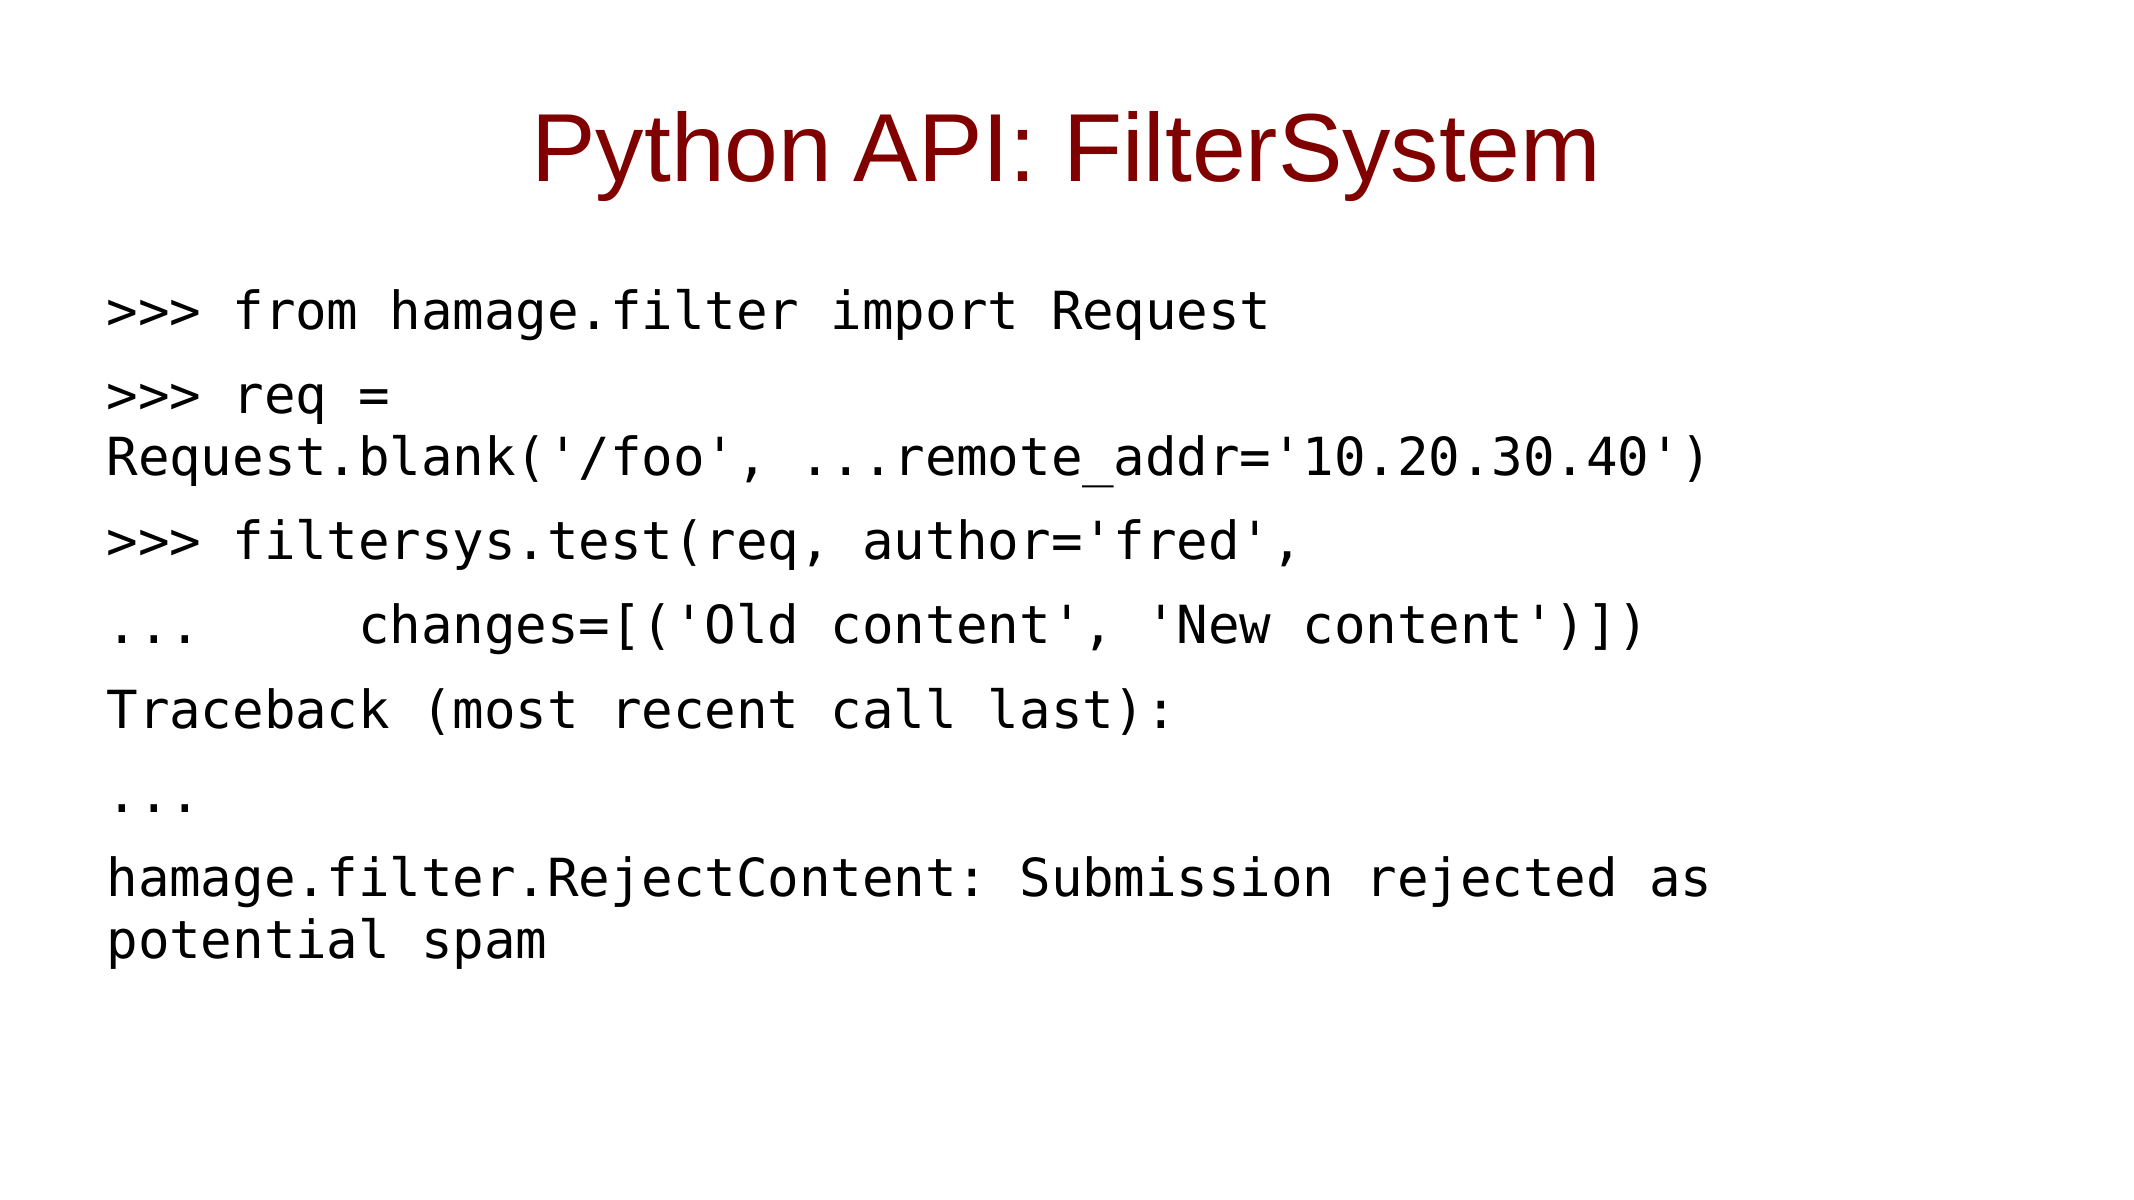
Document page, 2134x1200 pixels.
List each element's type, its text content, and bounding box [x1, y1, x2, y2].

title Python API: FilterSystem [106, 47, 2027, 249]
list >>> from hamage.filter import Request >>> req = Request.blank('/foo', ...remote_addr='10.20.30.40') >>> filtersys.test(req, author='fred', ... changes=[('Old content', 'New content')]) Traceback (most recent call last): ... hamage.filter.RejectContent: Submission rejected as potential spam [106, 280, 1984, 977]
